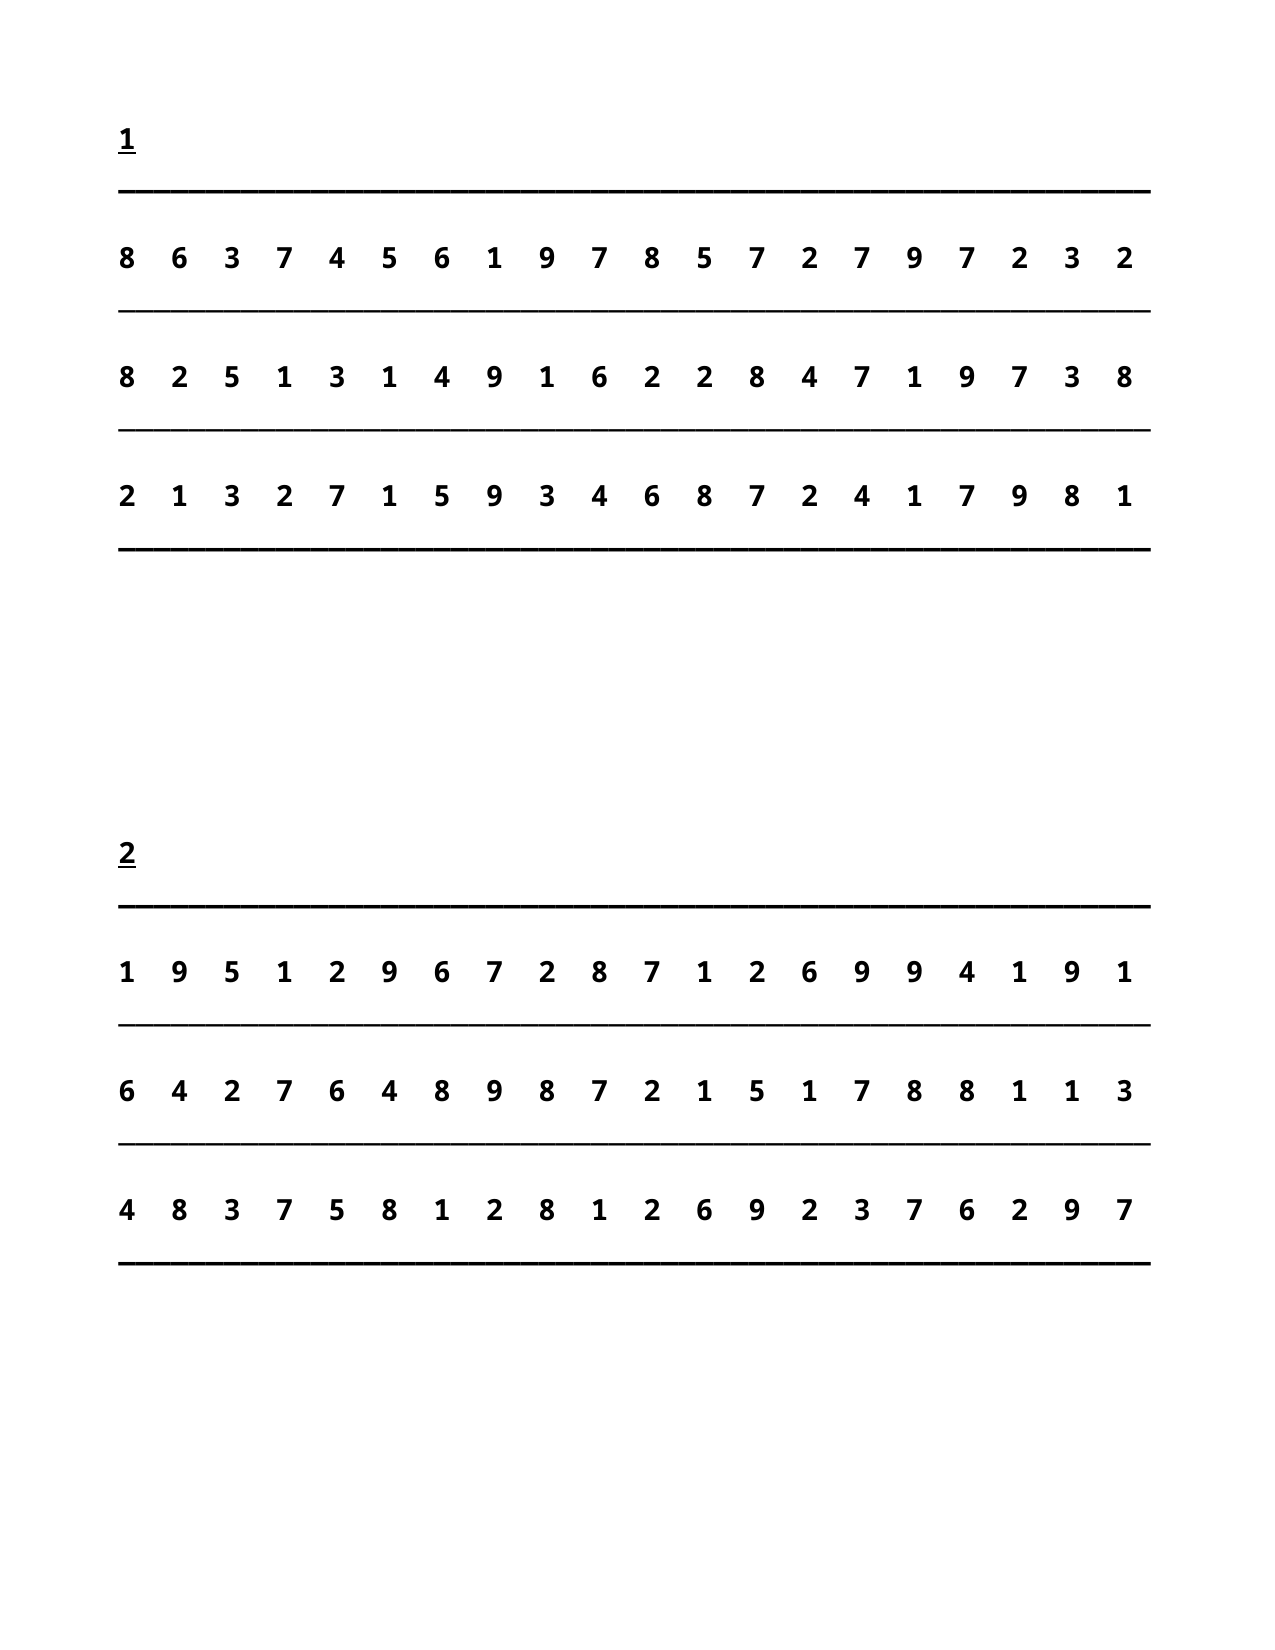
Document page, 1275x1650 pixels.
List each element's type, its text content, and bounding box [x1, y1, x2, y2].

text ___________________________________________________________ [118, 1229, 1157, 1269]
text ___________________________________________________________ [118, 872, 1157, 912]
text 1 9 5 1 2 9 6 7 2 8 7 1 2 6 9 9 4 1 9 1 [118, 952, 1157, 991]
text ___________________________________________________________ [118, 277, 1157, 317]
text ___________________________________________________________ [118, 515, 1157, 555]
text 2 [118, 832, 1157, 872]
text ___________________________________________________________ [118, 396, 1157, 436]
text ___________________________________________________________ [118, 1110, 1157, 1150]
text ___________________________________________________________ [118, 991, 1157, 1031]
text 2 1 3 2 7 1 5 9 3 4 6 8 7 2 4 1 7 9 8 1 [118, 475, 1157, 515]
text 8 2 5 1 3 1 4 9 1 6 2 2 8 4 7 1 9 7 3 8 [118, 356, 1157, 396]
text 6 4 2 7 6 4 8 9 8 7 2 1 5 1 7 8 8 1 1 3 [118, 1071, 1157, 1110]
text 1 [118, 118, 1157, 158]
text 8 6 3 7 4 5 6 1 9 7 8 5 7 2 7 9 7 2 3 2 [118, 237, 1157, 277]
text ___________________________________________________________ [118, 158, 1157, 197]
text 4 8 3 7 5 8 1 2 8 1 2 6 9 2 3 7 6 2 9 7 [118, 1190, 1157, 1229]
